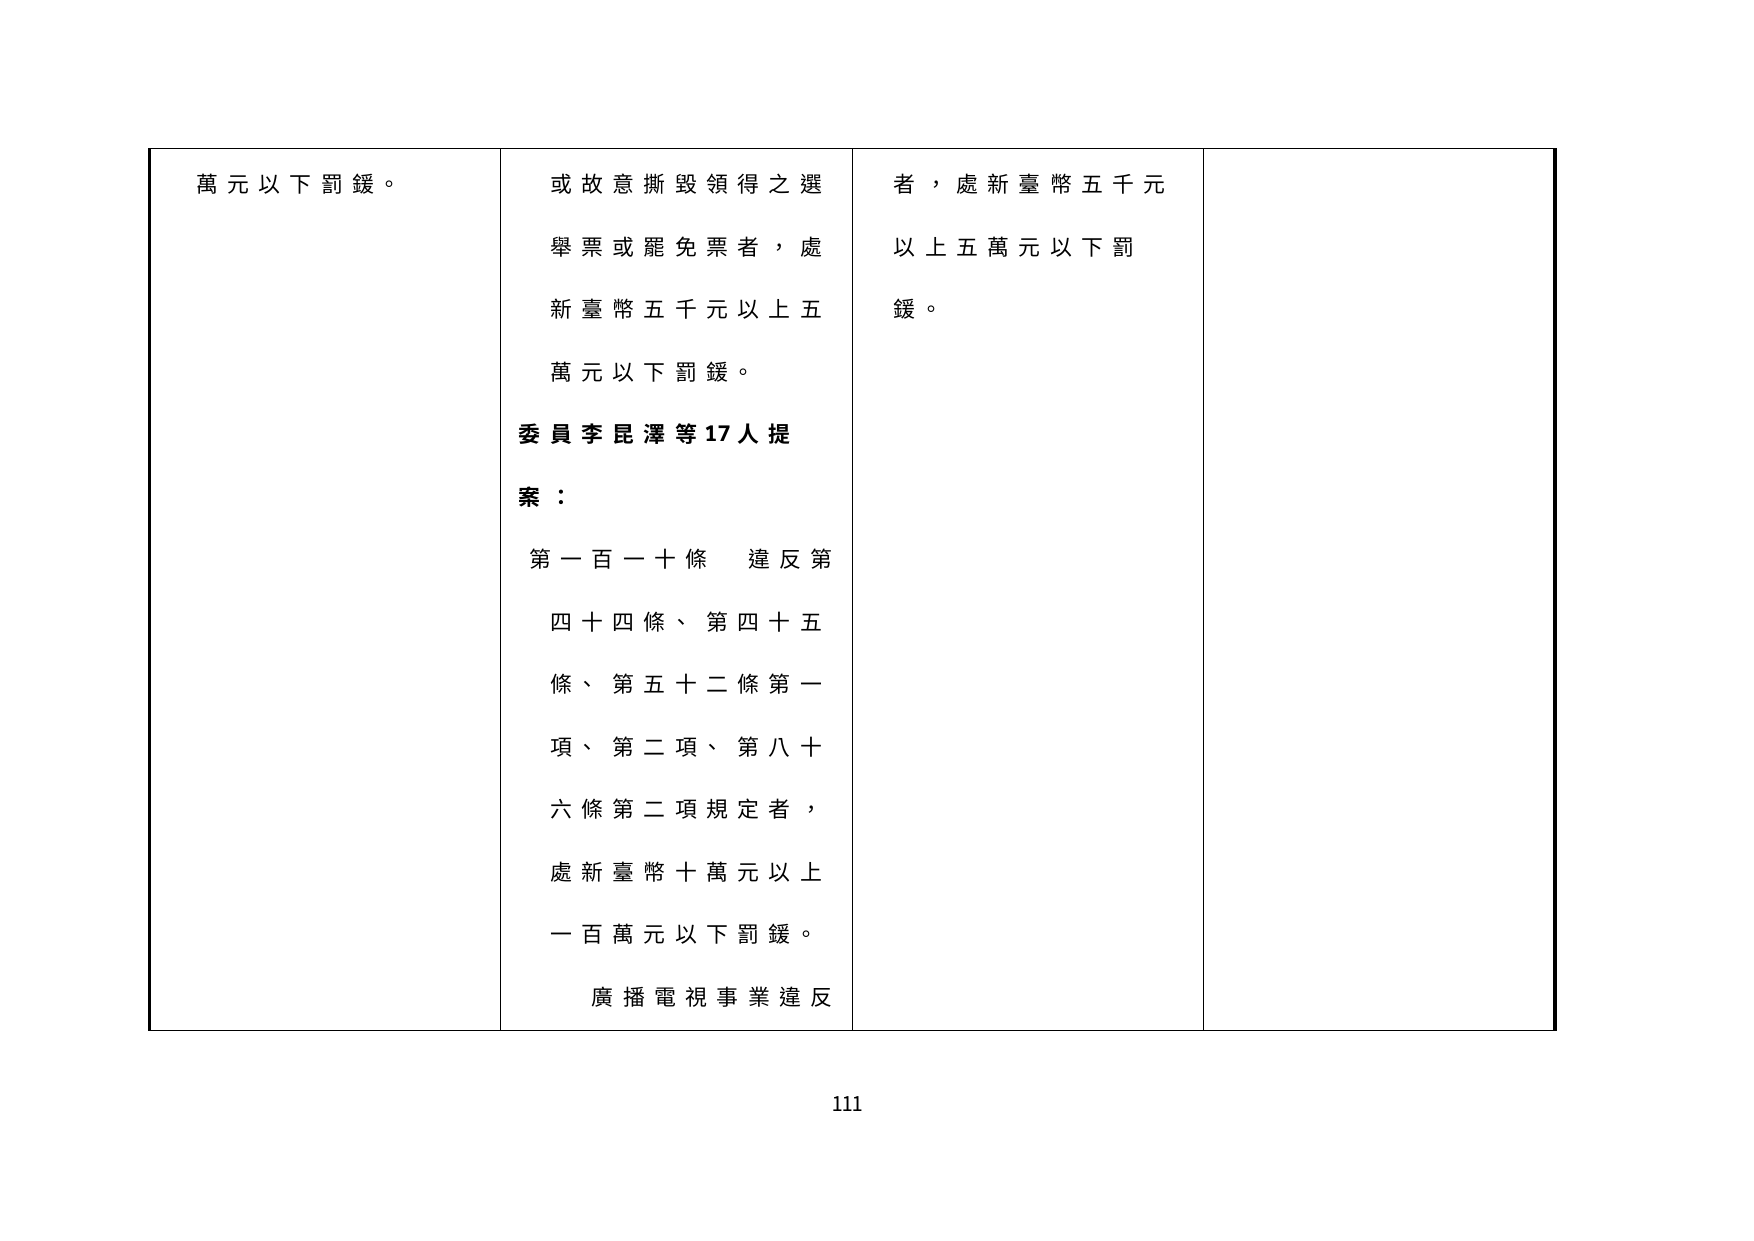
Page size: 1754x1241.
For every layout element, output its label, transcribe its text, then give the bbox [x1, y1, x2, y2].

table_cell 萬元以下罰鍰。 [151, 149, 500, 1030]
table_cell 者，處新臺幣五千元以上五萬元以下罰鍰。 [853, 149, 1203, 1030]
table_cell 或故意撕毀領得之選舉票或罷免票者，處新臺幣五千元以上五萬元以下罰鍰。 委員李昆澤等17人提案： 第一百一十條 違反第四十四條、第四十五條、第五十二條第一項、第二項、第八十六條第二項規定者，處新臺幣十萬元以上一百萬元以下罰鍰。 廣播電視事業違反 [501, 149, 852, 1030]
table_cell [1204, 149, 1553, 1030]
